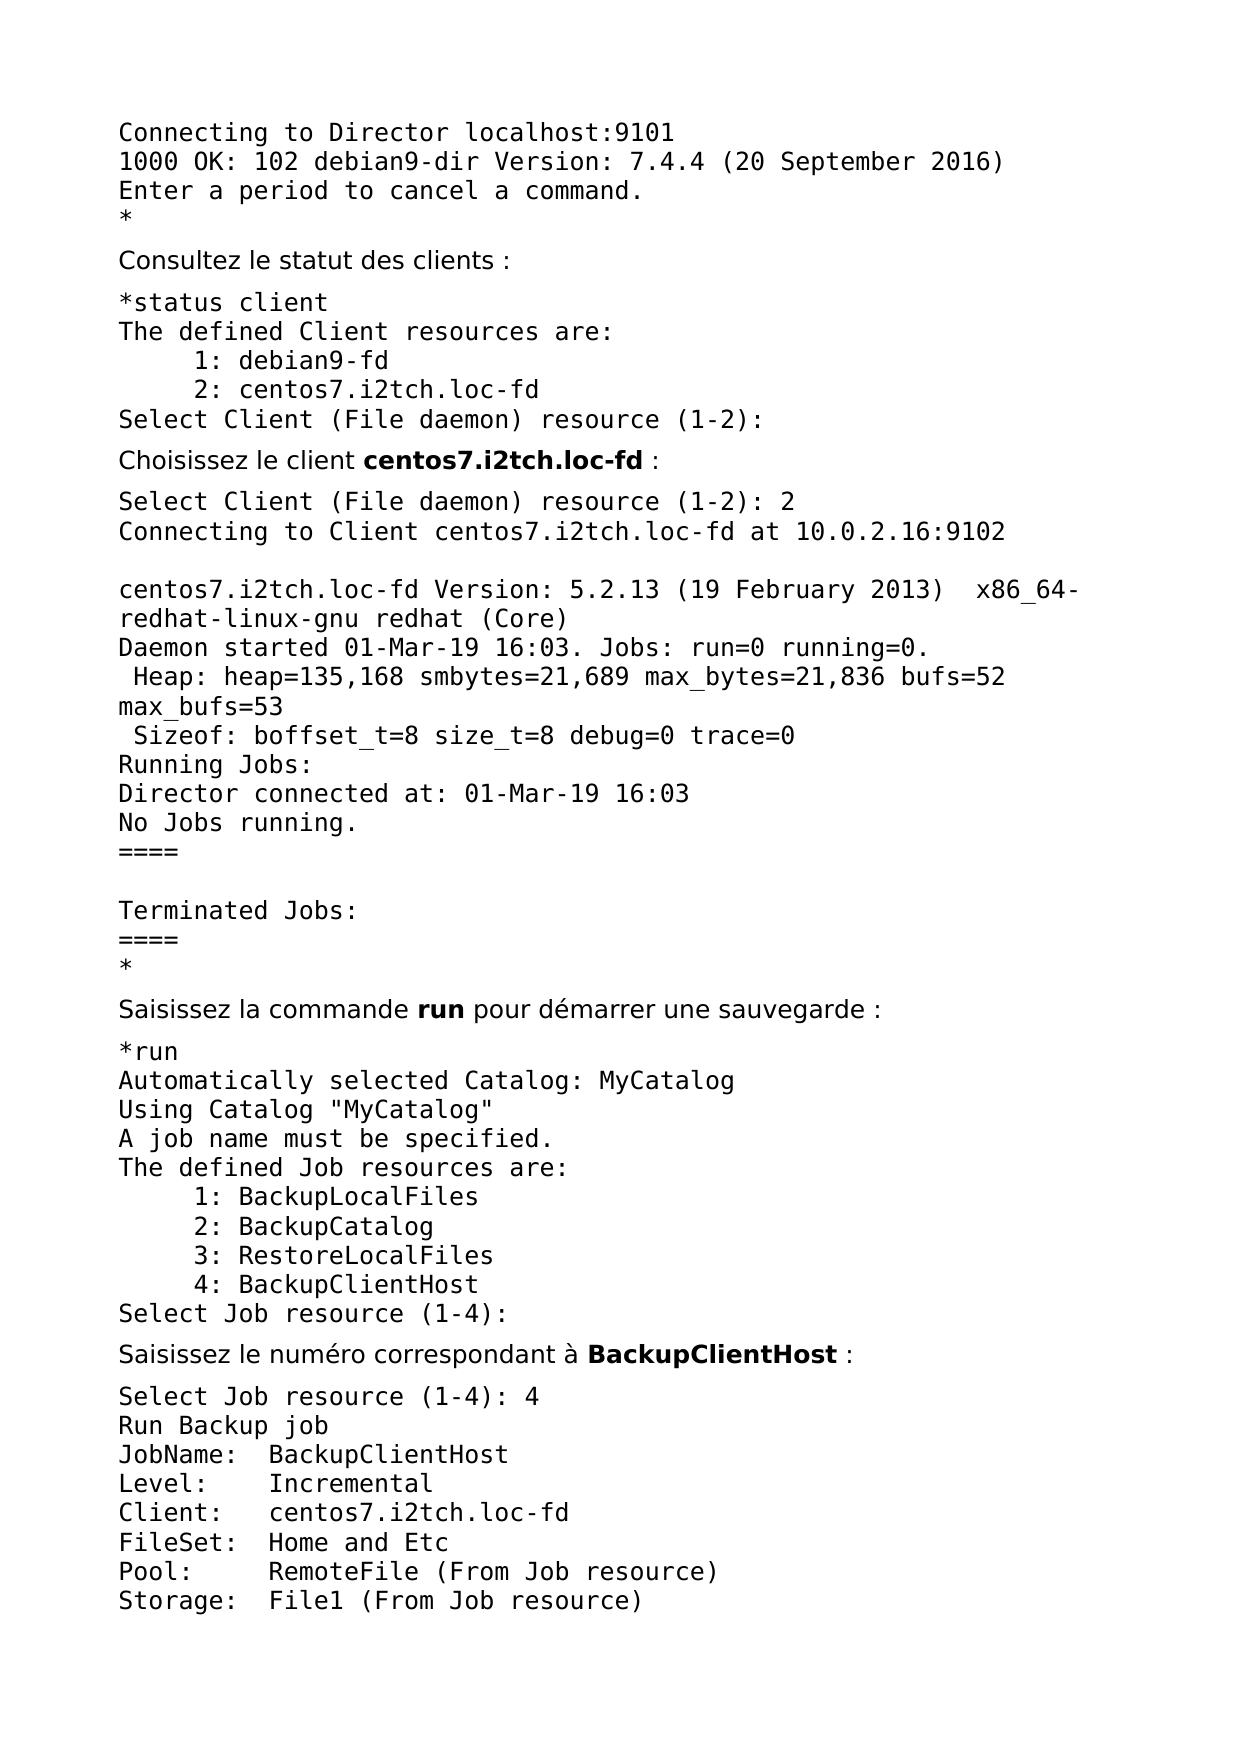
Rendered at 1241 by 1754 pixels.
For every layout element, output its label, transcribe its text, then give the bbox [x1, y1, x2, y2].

text *status client The defined Client resources are: 1: debian9-fd 2: centos7.i2tch.loc-fd Select Client (File daemon) resource (1-2): [118, 288, 1122, 434]
text Consultez le statut des clients : [118, 247, 1122, 276]
text Saisissez la commande run pour démarrer une sauvegarde : [118, 995, 1122, 1024]
text Connecting to Director localhost:9101 1000 OK: 102 debian9-dir Version: 7.4.4 (20 September 2016) Enter a period to cancel a command. * [118, 118, 1122, 235]
text Select Client (File daemon) resource (1-2): 2 Connecting to Client centos7.i2tch.loc-fd at 10.0.2.16:9102 centos7.i2tch.loc-fd Version: 5.2.13 (19 February 2013) x86_64-redhat-linux-gnu redhat (Core) Daemon started 01-Mar-19 16:03. Jobs: run=0 running=0. Heap: heap=135,168 smbytes=21,689 max_bytes=21,836 bufs=52 max_bufs=53 Sizeof: boffset_t=8 size_t=8 debug=0 trace=0 Running Jobs: Director connected at: 01-Mar-19 16:03 No Jobs running. ==== Terminated Jobs: ==== * [118, 487, 1122, 983]
text Choisissez le client centos7.i2tch.loc-fd : [118, 446, 1122, 475]
text *run Automatically selected Catalog: MyCatalog Using Catalog "MyCatalog" A job name must be specified. The defined Job resources are: 1: BackupLocalFiles 2: BackupCatalog 3: RestoreLocalFiles 4: BackupClientHost Select Job resource (1-4): [118, 1037, 1122, 1328]
text Select Job resource (1-4): 4 Run Backup job JobName: BackupClientHost Level: Incremental Client: centos7.i2tch.loc-fd FileSet: Home and Etc Pool: RemoteFile (From Job resource) Storage: File1 (From Job resource) [118, 1382, 1122, 1615]
text Saisissez le numéro correspondant à BackupClientHost : [118, 1340, 1122, 1369]
